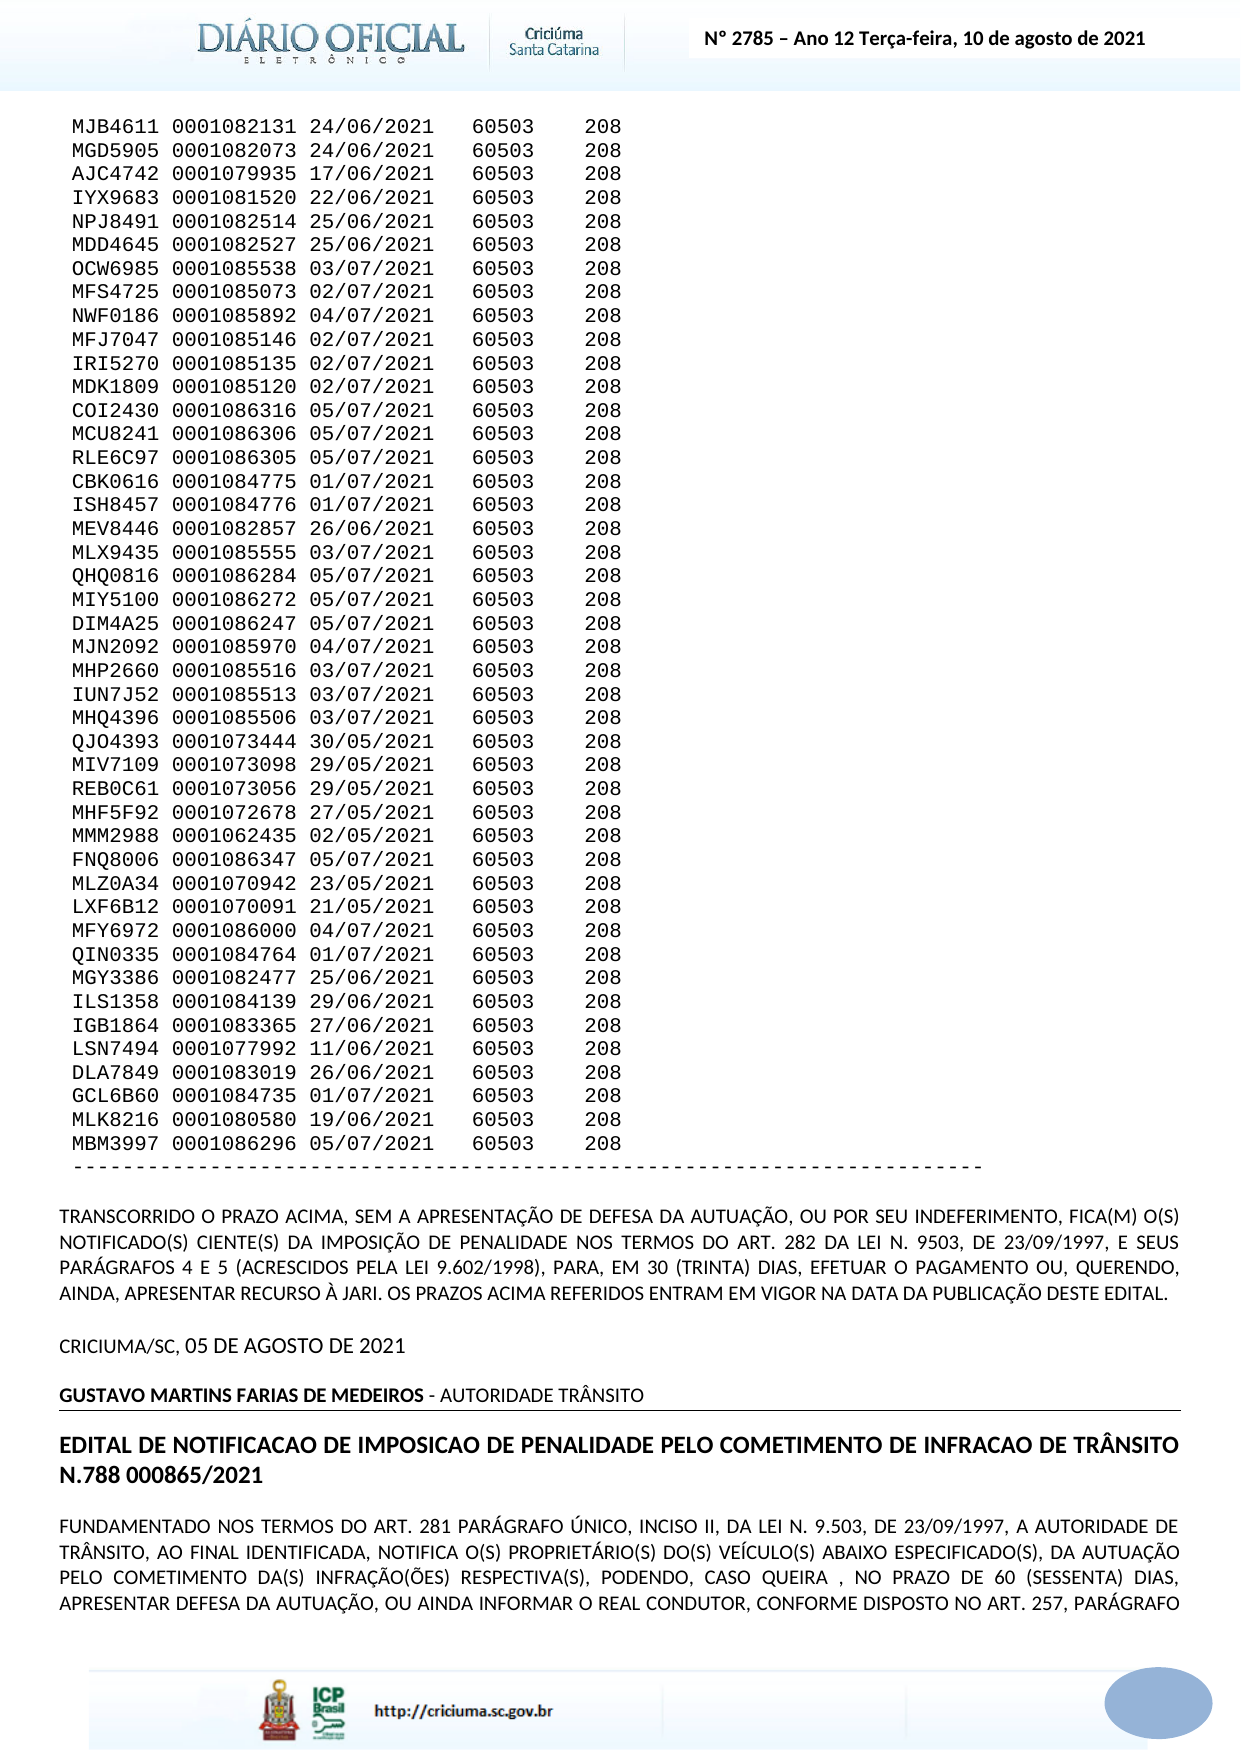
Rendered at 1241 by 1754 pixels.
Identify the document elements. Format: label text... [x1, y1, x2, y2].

text QJO4393 0001073444 30/05/2021 60503 208 [59, 731, 1181, 754]
text LSN7494 0001077992 11/06/2021 60503 208 [59, 1038, 1181, 1062]
text NWF0186 0001085892 04/07/2021 60503 208 [59, 305, 1181, 329]
text DIM4A25 0001086247 05/07/2021 60503 208 [59, 613, 1181, 636]
text MLK8216 0001080580 19/06/2021 60503 208 [59, 1109, 1181, 1133]
text MIY5100 0001086272 05/07/2021 60503 208 [59, 589, 1181, 613]
text IGB1864 0001083365 27/06/2021 60503 208 [59, 1014, 1181, 1038]
text MLX9435 0001085555 03/07/2021 60503 208 [59, 542, 1181, 565]
text GUSTAVO MARTINS FARIAS DE MEDEIROS - AUTORIDADE TRÂNSITO [59, 1382, 1181, 1410]
text QIN0335 0001084764 01/07/2021 60503 208 [59, 944, 1181, 967]
text OCW6985 0001085538 03/07/2021 60503 208 [59, 258, 1181, 282]
text EDITAL DE NOTIFICACAO DE IMPOSICAO DE PENALIDADE PELO COMETIMENTO DE INFRACAO DE TRÂNSITO N.788 000865/2021 [59, 1429, 1181, 1490]
text LXF6B12 0001070091 21/05/2021 60503 208 [59, 896, 1181, 920]
text FUNDAMENTADO NOS TERMOS DO ART. 281 PARÁGRAFO ÚNICO, INCISO II, DA LEI N. 9.503, DE 23/09/1997, A AUTORIDADE DE TRÂNSITO, AO FINAL IDENTIFICADA, NOTIFICA O(S) PROPRIETÁRIO(S) DO(S) VEÍCULO(S) ABAIXO ESPECIFICADO(S), DA AUTUAÇÃO PELO COMETIMENTO DA(S) INFRAÇÃO(ÕES) RESPECTIVA(S), PODENDO, CASO QUEIRA , NO PRAZO DE 60 (SESSENTA) DIAS, APRESENTAR DEFESA DA AUTUAÇÃO, OU AINDA INFORMAR O REAL CONDUTOR, CONFORME DISPOSTO NO ART. 257, PARÁGRAFO [59, 1513, 1181, 1615]
text ILS1358 0001084139 29/06/2021 60503 208 [59, 991, 1181, 1014]
text MMM2988 0001062435 02/05/2021 60503 208 [59, 825, 1181, 849]
text MHF5F92 0001072678 27/05/2021 60503 208 [59, 802, 1181, 825]
text MBM3997 0001086296 05/07/2021 60503 208 [59, 1133, 1181, 1156]
text IRI5270 0001085135 02/07/2021 60503 208 [59, 352, 1181, 376]
text MCU8241 0001086306 05/07/2021 60503 208 [59, 423, 1181, 447]
text ------------------------------------------------------------------------- [59, 1156, 1181, 1180]
text DLA7849 0001083019 26/06/2021 60503 208 [59, 1062, 1181, 1086]
text IUN7J52 0001085513 03/07/2021 60503 208 [59, 683, 1181, 707]
text TRANSCORRIDO O PRAZO ACIMA, SEM A APRESENTAÇÃO DE DEFESA DA AUTUAÇÃO, OU POR SEU INDEFERIMENTO, FICA(M) O(S) NOTIFICADO(S) CIENTE(S) DA IMPOSIÇÃO DE PENALIDADE NOS TERMOS DO ART. 282 DA LEI N. 9503, DE 23/09/1997, E SEUS PARÁGRAFOS 4 E 5 (ACRESCIDOS PELA LEI 9.602/1998), PARA, EM 30 (TRINTA) DIAS, EFETUAR O PAGAMENTO OU, QUERENDO, AINDA, APRESENTAR RECURSO À JARI. OS PRAZOS ACIMA REFERIDOS ENTRAM EM VIGOR NA DATA DA PUBLICAÇÃO DESTE EDITAL. [59, 1180, 1181, 1305]
text IYX9683 0001081520 22/06/2021 60503 208 [59, 187, 1181, 211]
text COI2430 0001086316 05/07/2021 60503 208 [59, 400, 1181, 423]
text MLZ0A34 0001070942 23/05/2021 60503 208 [59, 873, 1181, 896]
text MJN2092 0001085970 04/07/2021 60503 208 [59, 636, 1181, 660]
text MDK1809 0001085120 02/07/2021 60503 208 [59, 376, 1181, 400]
text ISH8457 0001084776 01/07/2021 60503 208 [59, 494, 1181, 518]
text CBK0616 0001084775 01/07/2021 60503 208 [59, 471, 1181, 494]
text MGD5905 0001082073 24/06/2021 60503 208 [59, 140, 1181, 163]
text AJC4742 0001079935 17/06/2021 60503 208 [59, 163, 1181, 187]
text MHP2660 0001085516 03/07/2021 60503 208 [59, 660, 1181, 683]
text MJB4611 0001082131 24/06/2021 60503 208 [59, 116, 1181, 140]
text MHQ4396 0001085506 03/07/2021 60503 208 [59, 707, 1181, 731]
text MFS4725 0001085073 02/07/2021 60503 208 [59, 282, 1181, 305]
text MFJ7047 0001085146 02/07/2021 60503 208 [59, 329, 1181, 352]
text MDD4645 0001082527 25/06/2021 60503 208 [59, 234, 1181, 258]
text CRICIUMA/SC, 05 DE AGOSTO DE 2021 [59, 1331, 1181, 1359]
text MIV7109 0001073098 29/05/2021 60503 208 [59, 754, 1181, 778]
text GCL6B60 0001084735 01/07/2021 60503 208 [59, 1086, 1181, 1109]
text MGY3386 0001082477 25/06/2021 60503 208 [59, 967, 1181, 991]
text FNQ8006 0001086347 05/07/2021 60503 208 [59, 849, 1181, 873]
text NPJ8491 0001082514 25/06/2021 60503 208 [59, 211, 1181, 234]
text MEV8446 0001082857 26/06/2021 60503 208 [59, 518, 1181, 542]
text REB0C61 0001073056 29/05/2021 60503 208 [59, 778, 1181, 802]
text QHQ0816 0001086284 05/07/2021 60503 208 [59, 565, 1181, 589]
text RLE6C97 0001086305 05/07/2021 60503 208 [59, 447, 1181, 471]
text MFY6972 0001086000 04/07/2021 60503 208 [59, 920, 1181, 944]
